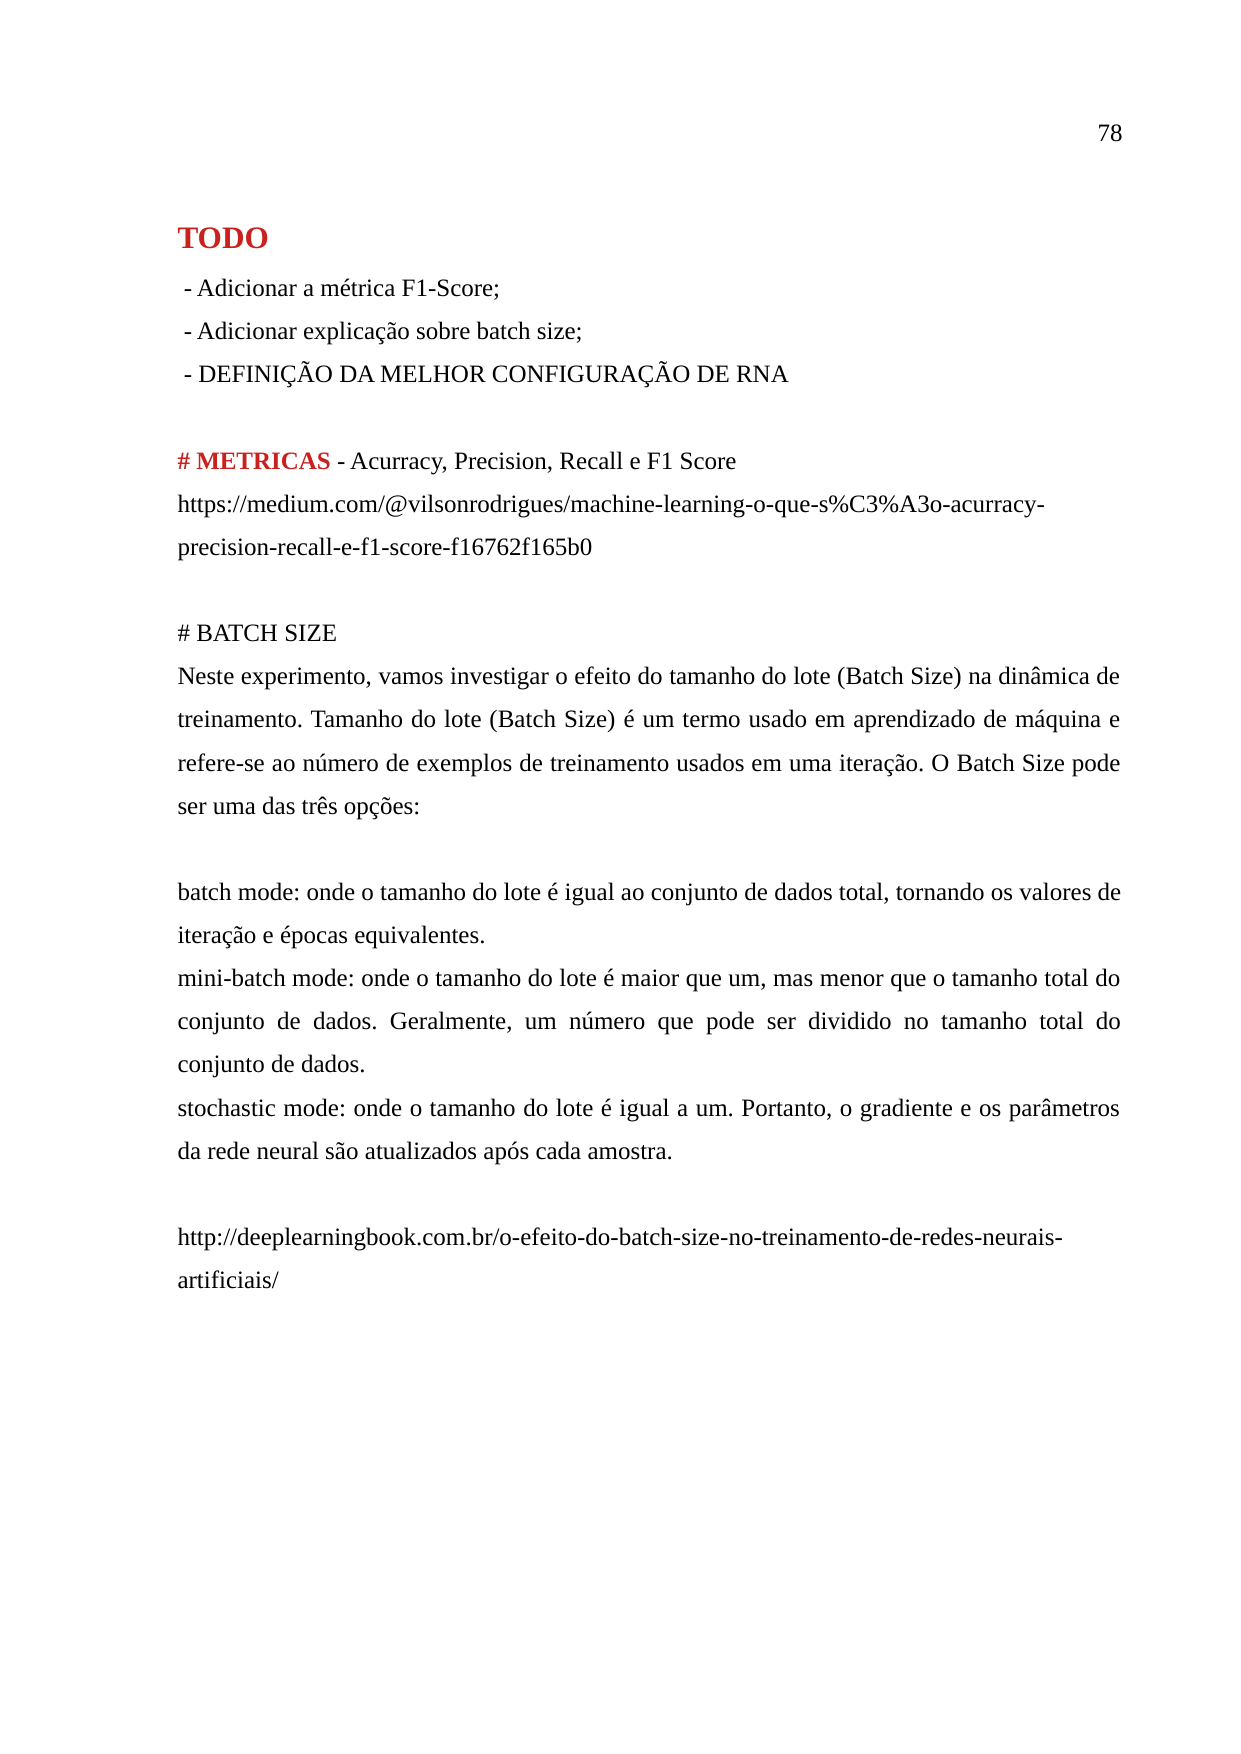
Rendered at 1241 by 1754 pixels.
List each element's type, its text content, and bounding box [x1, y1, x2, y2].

text # METRICAS - Acurracy, Precision, Recall e F1 Score [177, 446, 1122, 474]
text batch mode: onde o tamanho do lote é igual ao conjunto de dados total, tornando os valores de iteração e épocas equivalentes. [177, 877, 1122, 949]
text TODO [177, 219, 1122, 255]
text - DEFINIÇÃO DA MELHOR CONFIGURAÇÃO DE RNA [177, 359, 1122, 388]
text - Adicionar explicação sobre batch size; [177, 316, 1122, 345]
text - Adicionar a métrica F1-Score; [177, 273, 1122, 302]
text mini-batch mode: onde o tamanho do lote é maior que um, mas menor que o tamanho total do conjunto de dados. Geralmente, um número que pode ser dividido no tamanho total do conjunto de dados. [177, 963, 1122, 1078]
text http://deeplearningbook.com.br/o-efeito-do-batch-size-no-treinamento-de-redes-neurais-artificiais/ [177, 1222, 1122, 1294]
text https://medium.com/@vilsonrodrigues/machine-learning-o-que-s%C3%A3o-acurracy-precision-recall-e-f1-score-f16762f165b0 [177, 489, 1122, 561]
text Neste experimento, vamos investigar o efeito do tamanho do lote (Batch Size) na dinâmica de treinamento. Tamanho do lote (Batch Size) é um termo usado em aprendizado de máquina e refere-se ao número de exemplos de treinamento usados em uma iteração. O Batch Size pode ser uma das três opções: [177, 661, 1122, 819]
text stochastic mode: onde o tamanho do lote é igual a um. Portanto, o gradiente e os parâmetros da rede neural são atualizados após cada amostra. [177, 1093, 1122, 1164]
text # BATCH SIZE [177, 618, 1122, 647]
